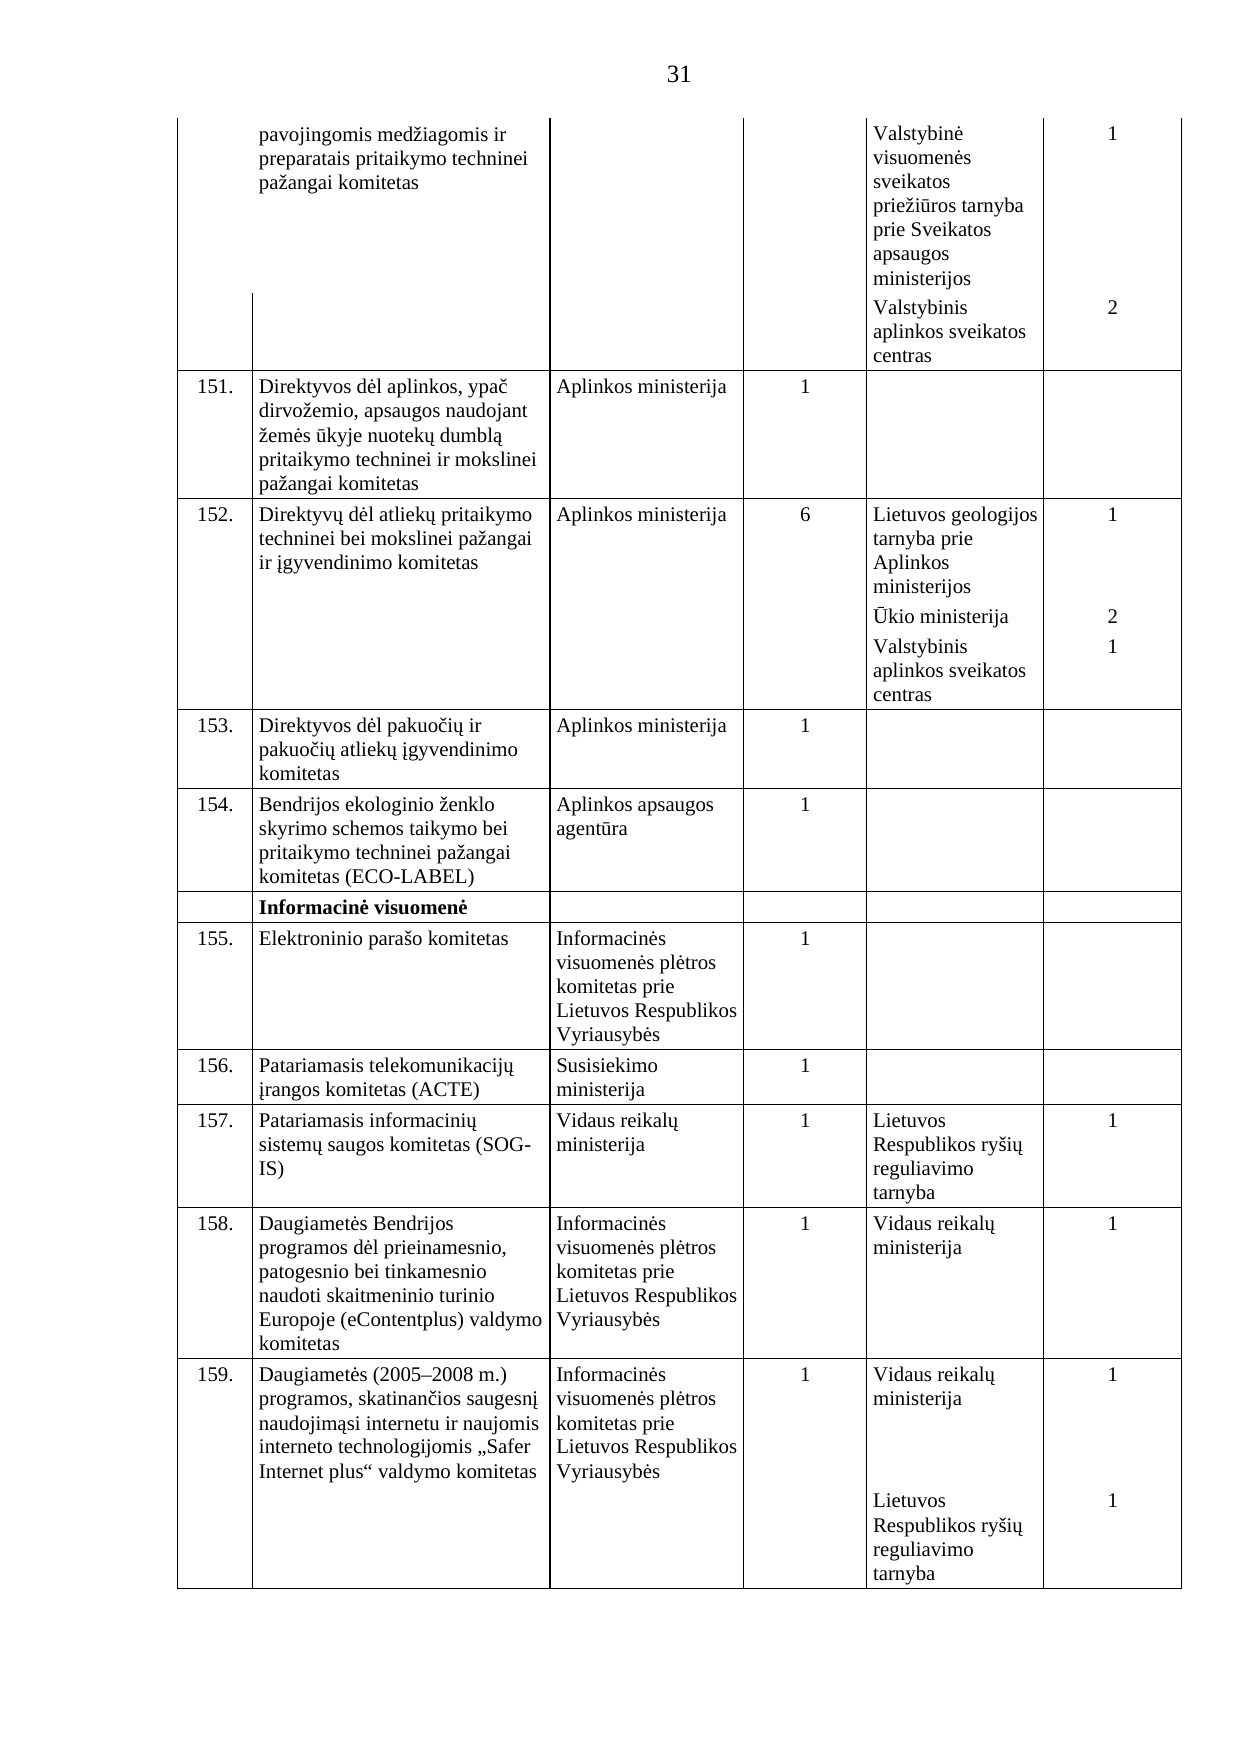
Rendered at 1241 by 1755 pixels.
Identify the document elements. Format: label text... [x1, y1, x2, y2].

table_cell 1 [744, 371, 866, 498]
table_cell 156. [178, 1050, 252, 1104]
table_cell Patariamasis telekomunikacijų įrangos komitetas (ACTE) [253, 1050, 549, 1104]
table_cell Direktyvos dėl pakuočių ir pakuočių atliekų įgyvendinimo komitetas [253, 710, 549, 788]
table_cell [178, 1486, 252, 1588]
table_cell [744, 118, 866, 292]
table_cell 1 [744, 923, 866, 1049]
table_cell Bendrijos ekologinio ženklo skyrimo schemos taikymo bei pritaikymo techninei pažangai komitetas (ECO-LABEL) [253, 789, 549, 891]
table_cell Informacinės visuomenės plėtros komitetas prie Lietuvos Respublikos Vyriausybės [551, 1359, 743, 1486]
table_cell Elektroninio parašo komitetas [253, 923, 549, 1049]
table_cell 1 [1044, 1105, 1181, 1207]
table_cell [551, 601, 743, 631]
table_cell Patariamasis informacinių sistemų saugos komitetas (SOG-IS) [253, 1105, 549, 1207]
table_cell 1 [744, 710, 866, 788]
table_cell Vidaus reikalų ministerija [867, 1208, 1043, 1358]
table_cell Aplinkos ministerija [551, 499, 743, 601]
table_cell Informacinės visuomenės plėtros komitetas prie Lietuvos Respublikos Vyriausybės [551, 923, 743, 1049]
table_cell [178, 892, 252, 922]
table_cell [1044, 892, 1181, 922]
table_cell [1044, 1050, 1181, 1104]
table_cell 151. [178, 371, 252, 498]
table_cell Valstybinė visuomenės sveikatos priežiūros tarnyba prie Sveikatos apsaugos ministerijos [867, 118, 1043, 292]
table_cell Direktyvos dėl aplinkos, ypač dirvožemio, apsaugos naudojant žemės ūkyje nuotekų dumblą pritaikymo techninei ir mokslinei pažangai komitetas [253, 371, 549, 498]
table_cell Informacinė visuomenė [253, 892, 549, 922]
table_cell 1 [744, 1208, 866, 1358]
table_cell [253, 631, 549, 709]
table_cell 1 [1044, 1359, 1181, 1486]
table_cell [1044, 789, 1181, 891]
table_cell 2 [1044, 293, 1181, 370]
table_cell Aplinkos ministerija [551, 710, 743, 788]
table_cell [1044, 923, 1181, 1049]
table_cell Vidaus reikalų ministerija [551, 1105, 743, 1207]
table_cell pavojingomis medžiagomis ir preparatais pritaikymo techninei pažangai komitetas [253, 118, 549, 292]
table_cell Direktyvų dėl atliekų pritaikymo techninei bei mokslinei pažangai ir įgyvendinimo komitetas [253, 499, 549, 601]
table_cell [867, 710, 1043, 788]
table_cell Lietuvos Respublikos ryšių reguliavimo tarnyba [867, 1486, 1043, 1588]
table_cell 154. [178, 789, 252, 891]
table_cell [744, 631, 866, 709]
table_cell [867, 923, 1043, 1049]
table_cell [867, 371, 1043, 498]
table_cell 1 [744, 1359, 866, 1486]
table_cell [744, 293, 866, 370]
table_cell 1 [1044, 1208, 1181, 1358]
table_cell [1044, 710, 1181, 788]
table_cell 152. [178, 499, 252, 601]
table_cell [744, 601, 866, 631]
table_cell [867, 1050, 1043, 1104]
table_cell [1044, 371, 1181, 498]
table_cell Aplinkos apsaugos agentūra [551, 789, 743, 891]
table_cell 155. [178, 923, 252, 1049]
table_cell [253, 293, 549, 370]
table_cell 2 [1044, 601, 1181, 631]
table_cell 1 [1044, 499, 1181, 601]
table_cell 1 [744, 1105, 866, 1207]
table_cell Ūkio ministerija [867, 601, 1043, 631]
table_cell [178, 293, 252, 370]
table_cell Informacinės visuomenės plėtros komitetas prie Lietuvos Respublikos Vyriausybės [551, 1208, 743, 1358]
table_cell 153. [178, 710, 252, 788]
table_cell 6 [744, 499, 866, 601]
table_cell 1 [1044, 1486, 1181, 1588]
table_cell [551, 892, 743, 922]
table_cell [178, 601, 252, 631]
table_cell 157. [178, 1105, 252, 1207]
table_cell Valstybinis aplinkos sveikatos centras [867, 293, 1043, 370]
table_cell Valstybinis aplinkos sveikatos centras [867, 631, 1043, 709]
table_cell Vidaus reikalų ministerija [867, 1359, 1043, 1486]
table_cell [178, 118, 253, 292]
table_cell [551, 118, 743, 292]
table_cell [253, 601, 549, 631]
table_cell [744, 892, 866, 922]
table_cell Susisiekimo ministerija [551, 1050, 743, 1104]
table_cell 159. [178, 1359, 252, 1486]
table_cell Aplinkos ministerija [551, 371, 743, 498]
table_cell Lietuvos Respublikos ryšių reguliavimo tarnyba [867, 1105, 1043, 1207]
table_cell [551, 631, 743, 709]
table_cell Daugiametės (2005–2008 m.) programos, skatinančios saugesnį naudojimąsi internetu ir naujomis interneto technologijomis „Safer Internet plus“ valdymo komitetas [253, 1359, 549, 1486]
table_cell Daugiametės Bendrijos programos dėl prieinamesnio, patogesnio bei tinkamesnio naudoti skaitmeninio turinio Europoje (eContentplus) valdymo komitetas [253, 1208, 549, 1358]
table_cell 1 [1044, 118, 1181, 292]
table_cell [867, 789, 1043, 891]
table_cell [178, 631, 252, 709]
table_cell [253, 1486, 549, 1588]
table_cell Lietuvos geologijos tarnyba prie Aplinkos ministerijos [867, 499, 1043, 601]
table_cell 1 [744, 789, 866, 891]
table_cell [867, 892, 1043, 922]
table_cell 1 [1044, 631, 1181, 709]
table_cell 1 [744, 1050, 866, 1104]
table_cell [551, 1486, 743, 1588]
table_cell 158. [178, 1208, 252, 1358]
table_cell [551, 293, 743, 370]
table_cell [744, 1486, 866, 1588]
